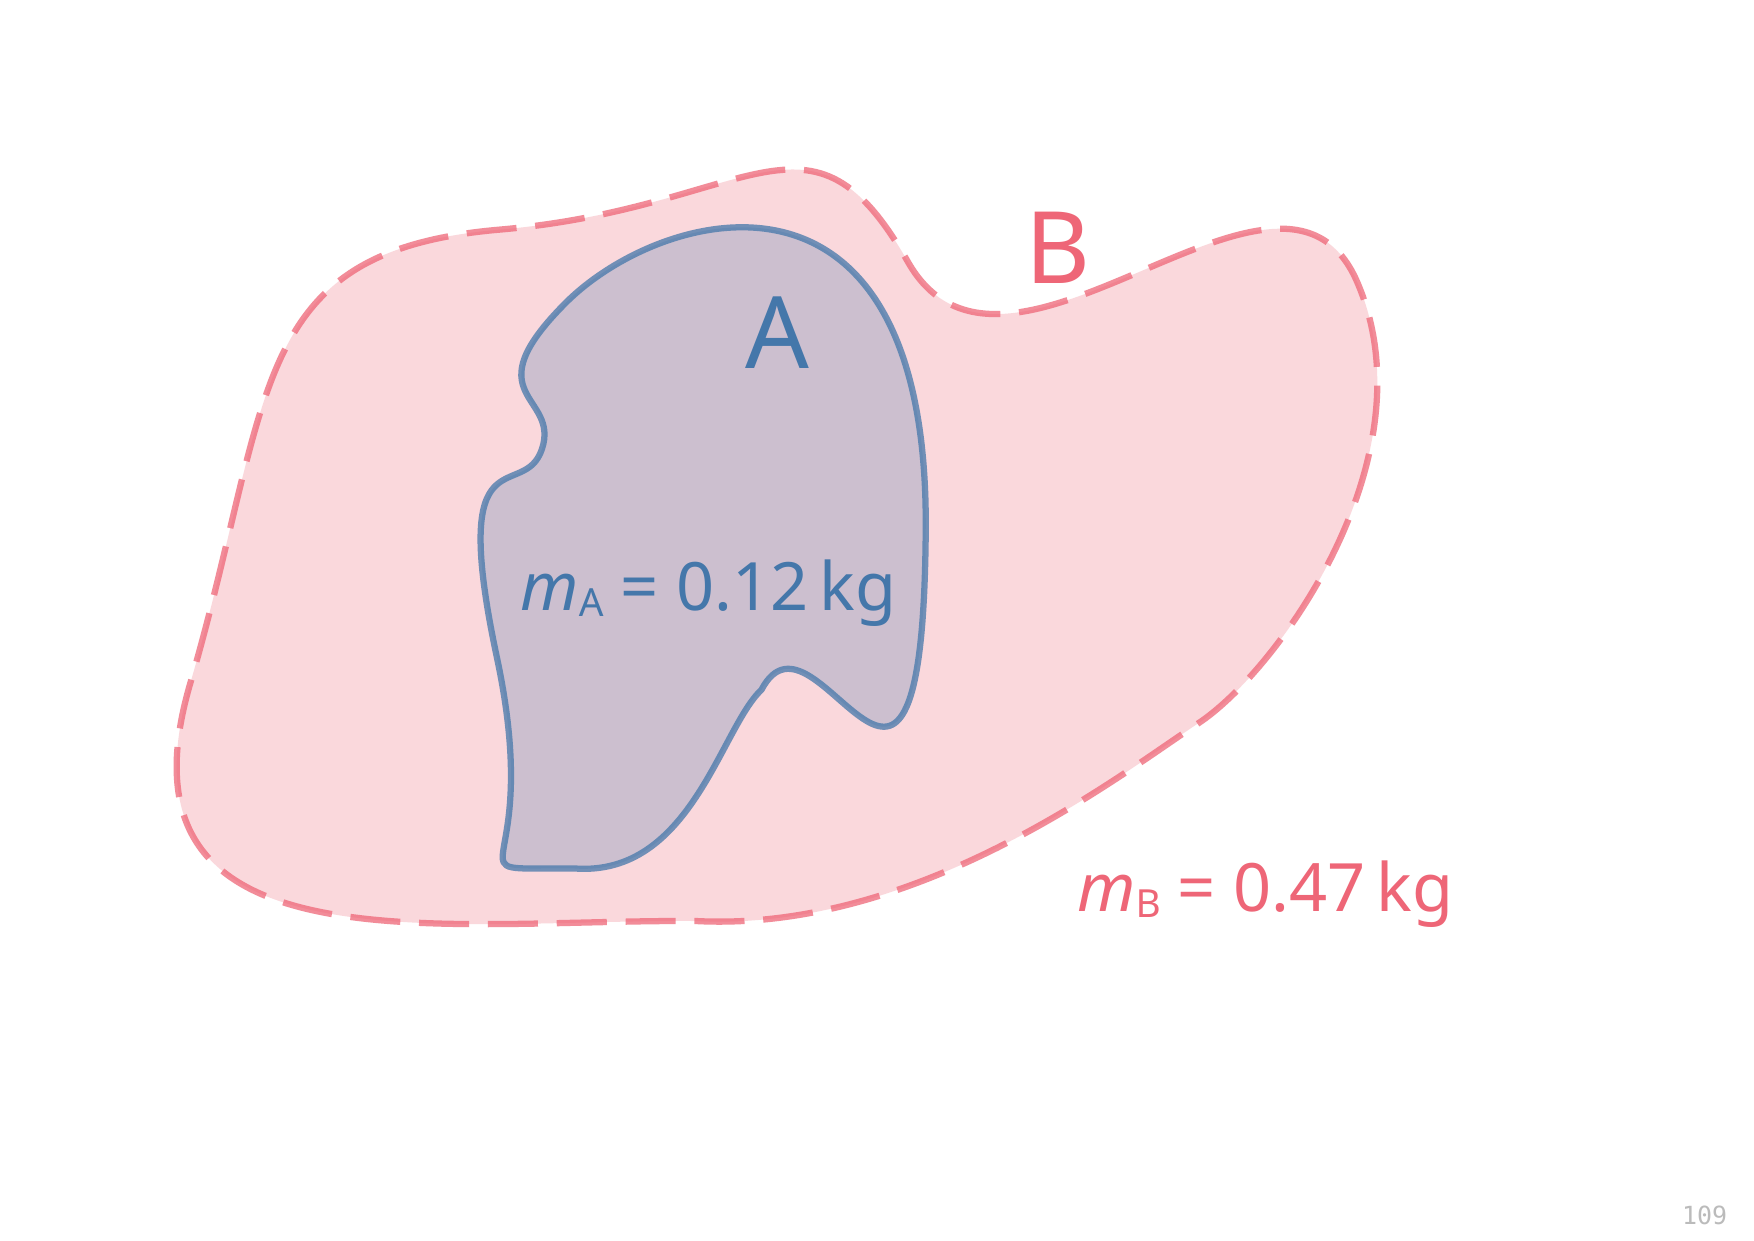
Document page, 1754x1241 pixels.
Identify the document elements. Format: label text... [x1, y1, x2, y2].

text_box mA = 0.12 kg [505, 523, 891, 612]
text_box mB = 0.47 kg [1062, 824, 1442, 913]
text_box [176, 169, 1378, 925]
text_box A [730, 253, 839, 369]
text_box B [1010, 169, 1102, 285]
